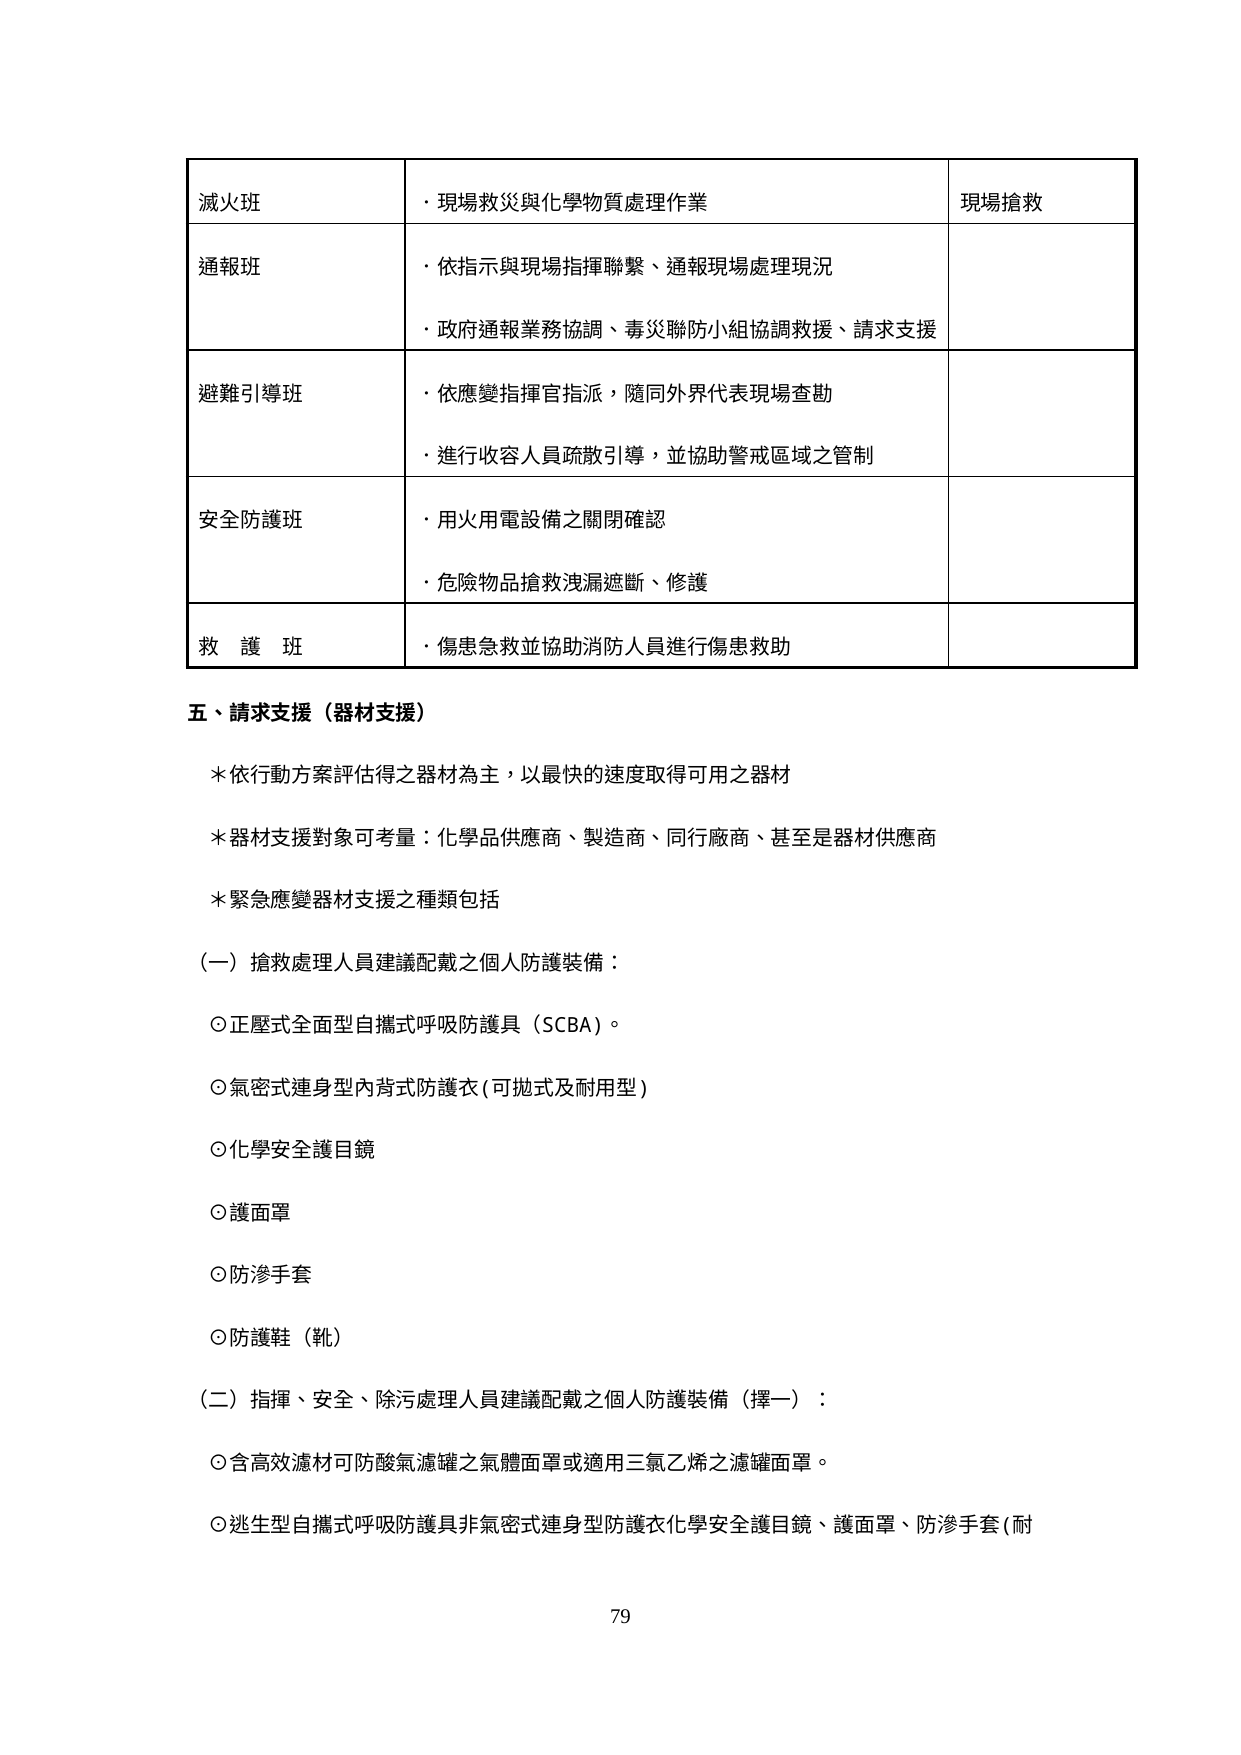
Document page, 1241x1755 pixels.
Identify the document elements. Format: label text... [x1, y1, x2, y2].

table_cell 現場搶救 [949, 160, 1134, 222]
table_cell ．傷患急救並協助消防人員進行傷患救助 [406, 604, 948, 666]
text ⊙防滲手套 [187, 1232, 1053, 1294]
text ＊緊急應變器材支援之種類包括 [187, 857, 1053, 919]
table_cell 救 護 班 [189, 604, 404, 666]
text ＊器材支援對象可考量：化學品供應商、製造商、同行廠商、甚至是器材供應商 [187, 794, 1053, 857]
table_cell 滅火班 [189, 160, 404, 222]
text （一）搶救處理人員建議配戴之個人防護裝備： [187, 919, 1053, 982]
table_cell ．用火用電設備之關閉確認 ．危險物品搶救洩漏遮斷、修護 [406, 477, 948, 602]
table_cell [949, 477, 1134, 602]
text 五、請求支援（器材支援） [187, 669, 1053, 732]
text ⊙化學安全護目鏡 [187, 1107, 1053, 1169]
table_cell [949, 604, 1134, 666]
table_cell [949, 224, 1134, 349]
table_cell 安全防護班 [189, 477, 404, 602]
text ⊙護面罩 [187, 1169, 1053, 1232]
text ⊙防護鞋（靴） [187, 1294, 1053, 1357]
text ⊙逃生型自攜式呼吸防護具非氣密式連身型防護衣化學安全護目鏡、護面罩、防滲手套(耐 [187, 1482, 1053, 1544]
text ＊依行動方案評估得之器材為主，以最快的速度取得可用之器材 [187, 732, 1053, 794]
text ⊙氣密式連身型內背式防護衣(可拋式及耐用型) [187, 1044, 1053, 1107]
text ⊙含高效濾材可防酸氣濾罐之氣體面罩或適用三氯乙烯之濾罐面罩。 [187, 1419, 1053, 1482]
text （二）指揮、安全、除污處理人員建議配戴之個人防護裝備（擇一）： [187, 1357, 1053, 1419]
table_cell 通報班 [189, 224, 404, 349]
table_cell 避難引導班 [189, 351, 404, 476]
table_cell [949, 351, 1134, 476]
table_cell ．依指示與現場指揮聯繫、通報現場處理現況 ．政府通報業務協調、毒災聯防小組協調救援、請求支援 [406, 224, 948, 349]
text ⊙正壓式全面型自攜式呼吸防護具（SCBA)。 [187, 982, 1053, 1044]
table_cell ．依應變指揮官指派，隨同外界代表現場查勘 ．進行收容人員疏散引導，並協助警戒區域之管制 [406, 351, 948, 476]
table_cell ．現場救災與化學物質處理作業 [406, 160, 948, 222]
